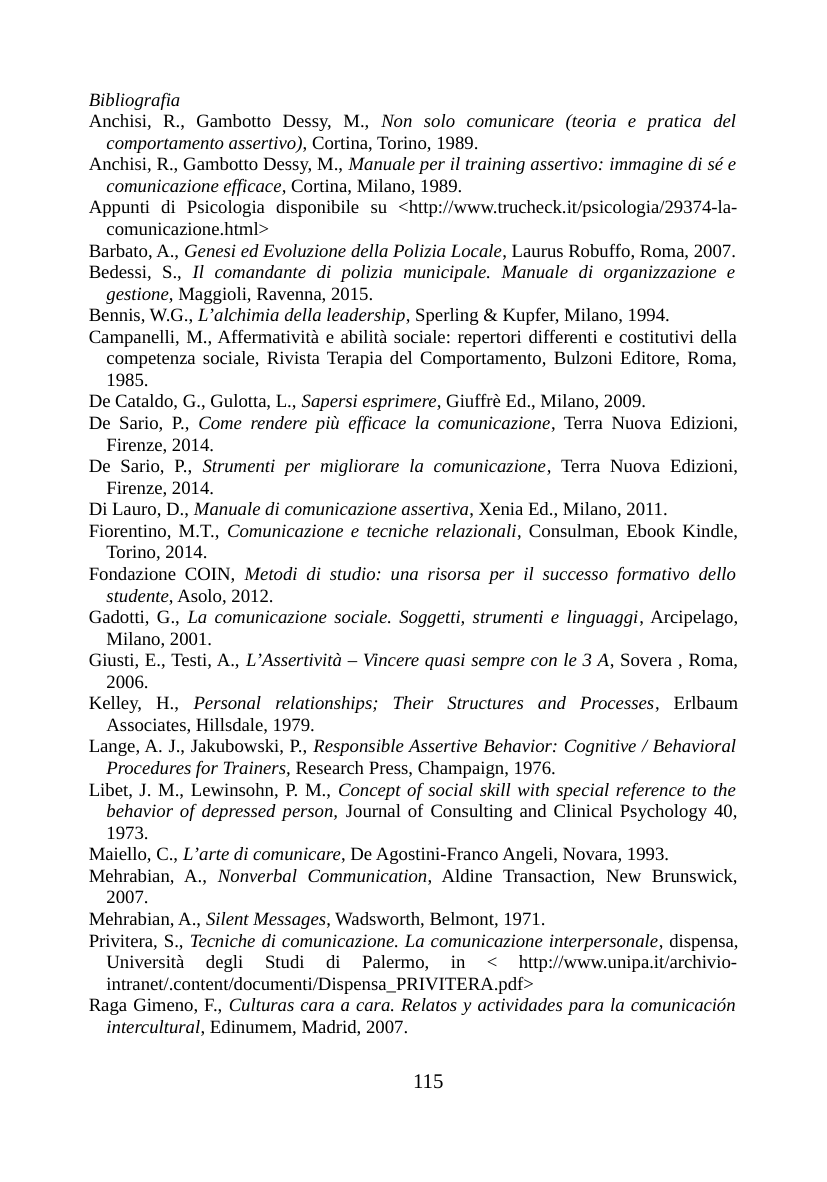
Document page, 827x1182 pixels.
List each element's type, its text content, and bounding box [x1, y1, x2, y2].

text Appunti di Psicologia disponibile su <http://www.trucheck.it/psicologia/29374-la-comunicazione.html> [88, 196, 738, 239]
text Giusti, E., Testi, A., L’Assertività – Vincere quasi sempre con le 3 A, Sovera , Roma, 2006. [88, 649, 738, 692]
text Anchisi, R., Gambotto Dessy, M., Manuale per il training assertivo: immagine di sé e comunicazione efficace, Cortina, Milano, 1989. [88, 153, 738, 196]
text Anchisi, R., Gambotto Dessy, M., Non solo comunicare (teoria e pratica del comportamento assertivo), Cortina, Torino, 1989. [88, 110, 738, 153]
text Fiorentino, M.T., Comunicazione e tecniche relazionali, Consulman, Ebook Kindle, Torino, 2014. [88, 520, 738, 563]
text Raga Gimeno, F., Culturas cara a cara. Relatos y actividades para la comunicación intercultural, Edinumem, Madrid, 2007. [88, 994, 738, 1037]
text Campanelli, M., Affermatività e abilità sociale: repertori differenti e costitutivi della competenza sociale, Rivista Terapia del Comportamento, Bulzoni Editore, Roma, 1985. [88, 326, 738, 390]
text Mehrabian, A., Nonverbal Communication, Aldine Transaction, New Brunswick, 2007. [88, 865, 738, 908]
text De Sario, P., Come rendere più efficace la comunicazione, Terra Nuova Edizioni, Firenze, 2014. [88, 412, 738, 455]
text Bennis, W.G., L’alchimia della leadership, Sperling & Kupfer, Milano, 1994. [88, 304, 738, 326]
text Bedessi, S., Il comandante di polizia municipale. Manuale di organizzazione e gestione, Maggioli, Ravenna, 2015. [88, 261, 738, 304]
text Fondazione COIN, Metodi di studio: una risorsa per il successo formativo dello studente, Asolo, 2012. [88, 563, 738, 606]
text Kelley, H., Personal relationships; Their Structures and Processes, Erlbaum Associates, Hillsdale, 1979. [88, 692, 738, 735]
text Privitera, S., Tecniche di comunicazione. La comunicazione interpersonale, dispensa, Università degli Studi di Palermo, in < http://www.unipa.it/archivio-intranet/.content/documenti/Dispensa_PRIVITERA.pdf> [88, 929, 738, 994]
text Bibliografia [88, 88, 738, 110]
text De Cataldo, G., Gulotta, L., Sapersi esprimere, Giuffrè Ed., Milano, 2009. [88, 390, 738, 412]
text Gadotti, G., La comunicazione sociale. Soggetti, strumenti e linguaggi, Arcipelago, Milano, 2001. [88, 606, 738, 649]
text Mehrabian, A., Silent Messages, Wadsworth, Belmont, 1971. [88, 908, 738, 929]
text Lange, A. J., Jakubowski, P., Responsible Assertive Behavior: Cognitive / Behavioral Procedures for Trainers, Research Press, Champaign, 1976. [88, 735, 738, 778]
text Di Lauro, D., Manuale di comunicazione assertiva, Xenia Ed., Milano, 2011. [88, 498, 738, 520]
text Barbato, A., Genesi ed Evoluzione della Polizia Locale, Laurus Robuffo, Roma, 2007. [88, 239, 738, 261]
text Libet, J. M., Lewinsohn, P. M., Concept of social skill with special reference to the behavior of depressed person, Journal of Consulting and Clinical Psychology 40, 1973. [88, 778, 738, 843]
text De Sario, P., Strumenti per migliorare la comunicazione, Terra Nuova Edizioni, Firenze, 2014. [88, 455, 738, 498]
text Maiello, C., L’arte di comunicare, De Agostini-Franco Angeli, Novara, 1993. [88, 843, 738, 865]
